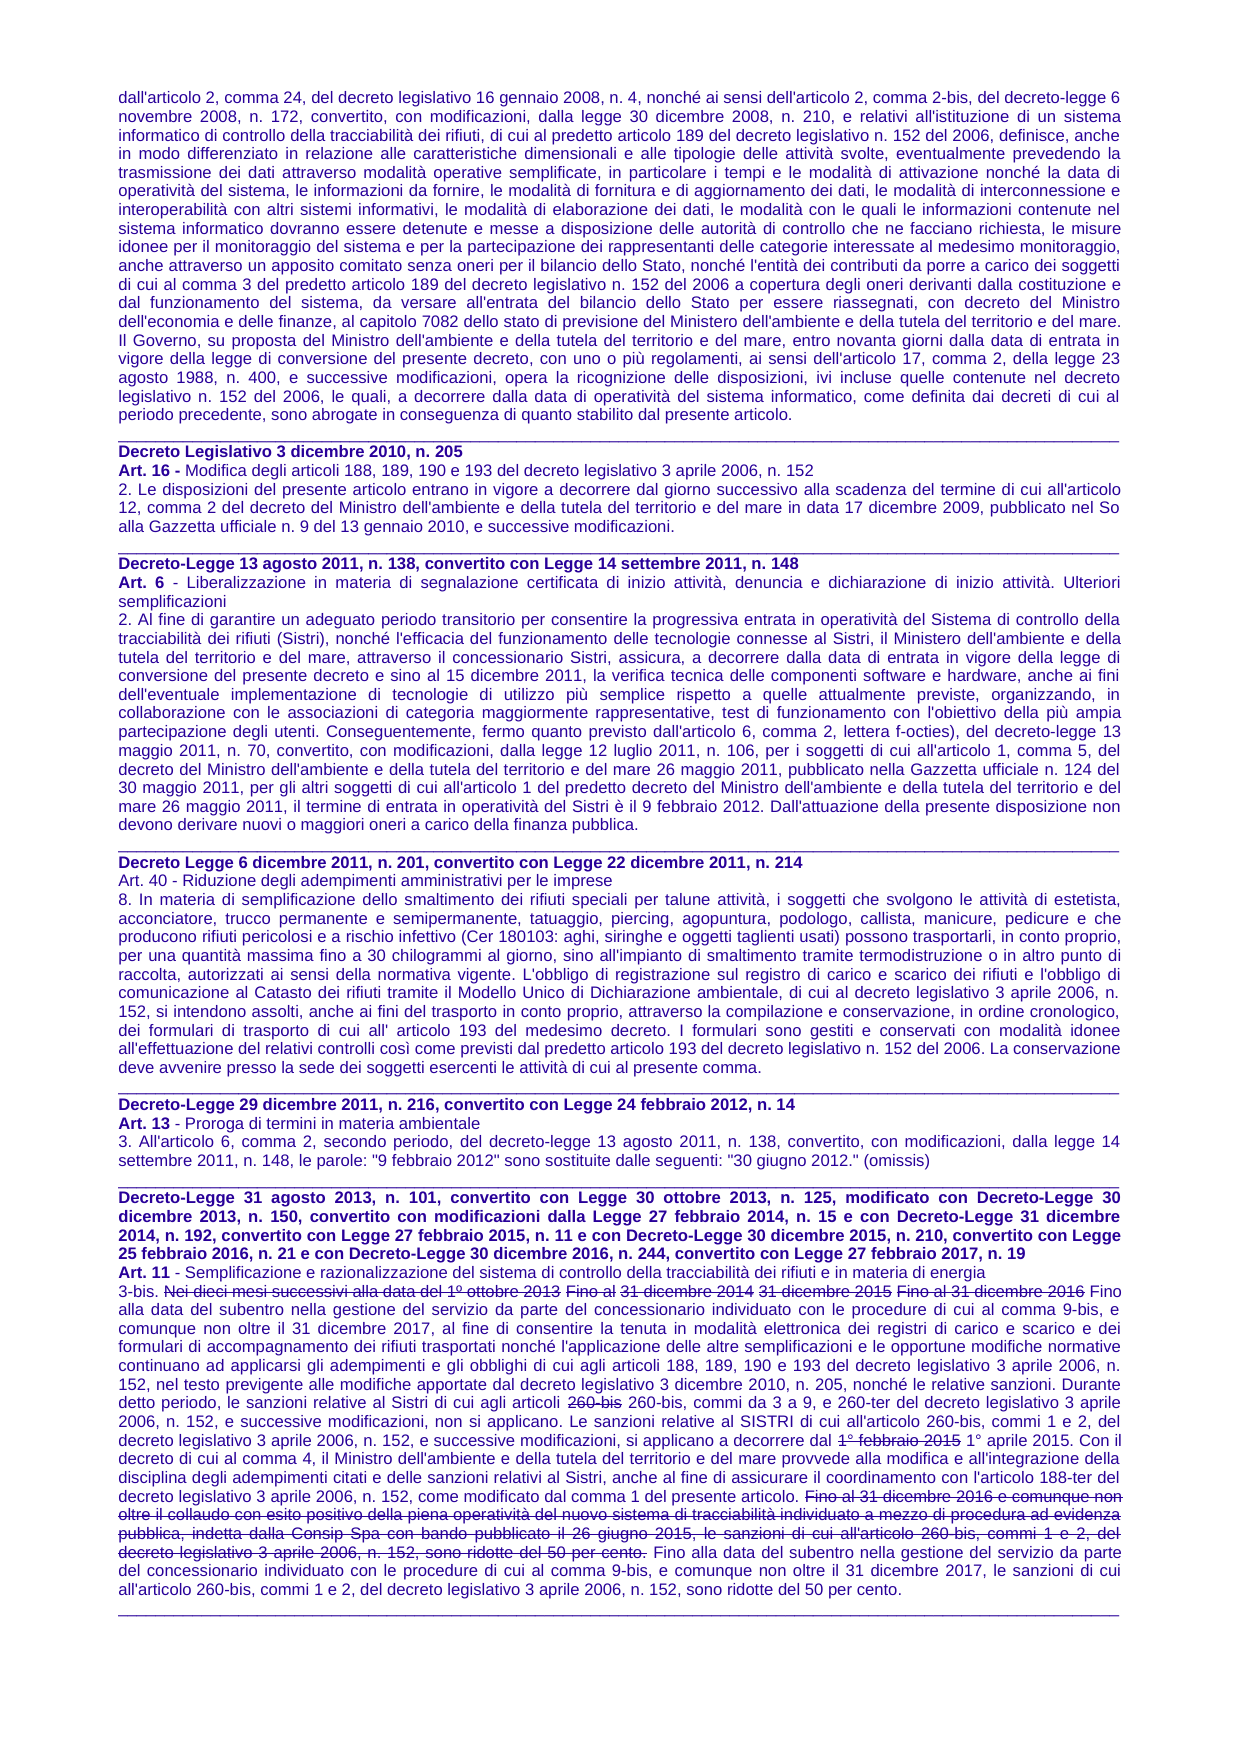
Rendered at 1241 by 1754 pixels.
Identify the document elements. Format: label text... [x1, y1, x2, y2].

text 3-bis. Nei dieci mesi successivi alla data del 1º ottobre 2013 Fino al 31 dicembre 2014 31 dicembre 2015 Fino al 31 dicembre 2016 Fino alla data del subentro nella gestione del servizio da parte del concessionario individuato con le procedure di cui al comma 9-bis, e comunque non oltre il 31 dicembre 2017, al fine di consentire la tenuta in modalità elettronica dei registri di carico e scarico e dei formulari di accompagnamento dei rifiuti trasportati nonché l'applicazione delle altre semplificazioni e le opportune modifiche normative continuano ad applicarsi gli adempimenti e gli obblighi di cui agli articoli 188, 189, 190 e 193 del decreto legislativo 3 aprile 2006, n. 152, nel testo previgente alle modifiche apportate dal decreto legislativo 3 dicembre 2010, n. 205, nonché le relative sanzioni. Durante detto periodo, le sanzioni relative al Sistri di cui agli articoli 260-bis 260-bis, commi da 3 a 9, e 260-ter del decreto legislativo 3 aprile 2006, n. 152, e successive modificazioni, non si applicano. Le sanzioni relative al SISTRI di cui all'articolo 260-bis, commi 1 e 2, del decreto legislativo 3 aprile 2006, n. 152, e successive modificazioni, si applicano a decorrere dal 1° febbraio 2015 1° aprile 2015. Con il decreto di cui al comma 4, il Ministro dell'ambiente e della tutela del territorio e del mare provvede alla modifica e all'integrazione della disciplina degli adempimenti citati e delle sanzioni relativi al Sistri, anche al fine di assicurare il coordinamento con l'articolo 188-ter del decreto legislativo 3 aprile 2006, n. 152, come modificato dal comma 1 del presente articolo. Fino al 31 dicembre 2016 e comunque non oltre il collaudo con esito positivo della piena operatività del nuovo sistema di tracciabilità individuato a mezzo di procedura ad evidenza pubblica, indetta dalla Consip Spa con bando pubblicato il 26 giugno 2015, le sanzioni di cui all'articolo 260-bis, commi 1 e 2, del decreto legislativo 3 aprile 2006, n. 152, sono ridotte del 50 per cento. Fino alla data del subentro nella gestione del servizio da parte del concessionario individuato con le procedure di cui al comma 9-bis, e comunque non oltre il 31 dicembre 2017, le sanzioni di cui all'articolo 260-bis, commi 1 e 2, del decreto legislativo 3 aprile 2006, n. 152, sono ridotte del 50 per cento. [118, 1282, 1122, 1599]
text ____________________________________________________________________________________________________________ [118, 834, 1122, 853]
text dall'articolo 2, comma 24, del decreto legislativo 16 gennaio 2008, n. 4, nonché ai sensi dell'articolo 2, comma 2-bis, del decreto-legge 6 novembre 2008, n. 172, convertito, con modificazioni, dalla legge 30 dicembre 2008, n. 210, e relativi all'istituzione di un sistema informatico di controllo della tracciabilità dei rifiuti, di cui al predetto articolo 189 del decreto legislativo n. 152 del 2006, definisce, anche in modo differenziato in relazione alle caratteristiche dimensionali e alle tipologie delle attività svolte, eventualmente prevedendo la trasmissione dei dati attraverso modalità operative semplificate, in particolare i tempi e le modalità di attivazione nonché la data di operatività del sistema, le informazioni da fornire, le modalità di fornitura e di aggiornamento dei dati, le modalità di interconnessione e interoperabilità con altri sistemi informativi, le modalità di elaborazione dei dati, le modalità con le quali le informazioni contenute nel sistema informatico dovranno essere detenute e messe a disposizione delle autorità di controllo che ne facciano richiesta, le misure idonee per il monitoraggio del sistema e per la partecipazione dei rappresentanti delle categorie interessate al medesimo monitoraggio, anche attraverso un apposito comitato senza oneri per il bilancio dello Stato, nonché l'entità dei contributi da porre a carico dei soggetti di cui al comma 3 del predetto articolo 189 del decreto legislativo n. 152 del 2006 a copertura degli oneri derivanti dalla costituzione e dal funzionamento del sistema, da versare all'entrata del bilancio dello Stato per essere riassegnati, con decreto del Ministro dell'economia e delle finanze, al capitolo 7082 dello stato di previsione del Ministero dell'ambiente e della tutela del territorio e del mare. Il Governo, su proposta del Ministro dell'ambiente e della tutela del territorio e del mare, entro novanta giorni dalla data di entrata in vigore della legge di conversione del presente decreto, con uno o più regolamenti, ai sensi dell'articolo 17, comma 2, della legge 23 agosto 1988, n. 400, e successive modificazioni, opera la ricognizione delle disposizioni, ivi incluse quelle contenute nel decreto legislativo n. 152 del 2006, le quali, a decorrere dalla data di operatività del sistema informatico, come definita dai decreti di cui al periodo precedente, sono abrogate in conseguenza di quanto stabilito dal presente articolo. [118, 88, 1122, 424]
text ____________________________________________________________________________________________________________ [118, 1077, 1122, 1095]
text ____________________________________________________________________________________________________________ [118, 1599, 1122, 1617]
text Decreto-Legge 13 agosto 2011, n. 138, convertito con Legge 14 settembre 2011, n. 148 [118, 555, 1122, 573]
text Art. 16 - Modifica degli articoli 188, 189, 190 e 193 del decreto legislativo 3 aprile 2006, n. 152 [118, 461, 1122, 480]
text ____________________________________________________________________________________________________________ [118, 536, 1122, 555]
text Art. 13 - Proroga di termini in materia ambientale [118, 1114, 1122, 1133]
text Decreto-Legge 29 dicembre 2011, n. 216, convertito con Legge 24 febbraio 2012, n. 14 [118, 1095, 1122, 1114]
text Art. 40 - Riduzione degli adempimenti amministrativi per le imprese [118, 872, 1122, 890]
text Decreto-Legge 31 agosto 2013, n. 101, convertito con Legge 30 ottobre 2013, n. 125, modificato con Decreto-Legge 30 dicembre 2013, n. 150, convertito con modificazioni dalla Legge 27 febbraio 2014, n. 15 e con Decreto-Legge 31 dicembre 2014, n. 192, convertito con Legge 27 febbraio 2015, n. 11 e con Decreto-Legge 30 dicembre 2015, n. 210, convertito con Legge 25 febbraio 2016, n. 21 e con Decreto-Legge 30 dicembre 2016, n. 244, convertito con Legge 27 febbraio 2017, n. 19 [118, 1189, 1122, 1263]
text Decreto Legislativo 3 dicembre 2010, n. 205 [118, 443, 1122, 461]
text Decreto Legge 6 dicembre 2011, n. 201, convertito con Legge 22 dicembre 2011, n. 214 [118, 853, 1122, 872]
text ____________________________________________________________________________________________________________ [118, 424, 1122, 443]
text 2. Le disposizioni del presente articolo entrano in vigore a decorrere dal giorno successivo alla scadenza del termine di cui all'articolo 12, comma 2 del decreto del Ministro dell'ambiente e della tutela del territorio e del mare in data 17 dicembre 2009, pubblicato nel So alla Gazzetta ufficiale n. 9 del 13 gennaio 2010, e successive modificazioni. [118, 480, 1122, 536]
text 2. Al fine di garantire un adeguato periodo transitorio per consentire la progressiva entrata in operatività del Sistema di controllo della tracciabilità dei rifiuti (Sistri), nonché l'efficacia del funzionamento delle tecnologie connesse al Sistri, il Ministero dell'ambiente e della tutela del territorio e del mare, attraverso il concessionario Sistri, assicura, a decorrere dalla data di entrata in vigore della legge di conversione del presente decreto e sino al 15 dicembre 2011, la verifica tecnica delle componenti software e hardware, anche ai fini dell'eventuale implementazione di tecnologie di utilizzo più semplice rispetto a quelle attualmente previste, organizzando, in collaborazione con le associazioni di categoria maggiormente rappresentative, test di funzionamento con l'obiettivo della più ampia partecipazione degli utenti. Conseguentemente, fermo quanto previsto dall'articolo 6, comma 2, lettera f-octies), del decreto-legge 13 maggio 2011, n. 70, convertito, con modificazioni, dalla legge 12 luglio 2011, n. 106, per i soggetti di cui all'articolo 1, comma 5, del decreto del Ministro dell'ambiente e della tutela del territorio e del mare 26 maggio 2011, pubblicato nella Gazzetta ufficiale n. 124 del 30 maggio 2011, per gli altri soggetti di cui all'articolo 1 del predetto decreto del Ministro dell'ambiente e della tutela del territorio e del mare 26 maggio 2011, il termine di entrata in operatività del Sistri è il 9 febbraio 2012. Dall'attuazione della presente disposizione non devono derivare nuovi o maggiori oneri a carico della finanza pubblica. [118, 611, 1122, 834]
text Art. 6 - Liberalizzazione in materia di segnalazione certificata di inizio attività, denuncia e dichiarazione di inizio attività. Ulteriori semplificazioni [118, 573, 1122, 611]
text 3. All'articolo 6, comma 2, secondo periodo, del decreto-legge 13 agosto 2011, n. 138, convertito, con modificazioni, dalla legge 14 settembre 2011, n. 148, le parole: "9 febbraio 2012" sono sostituite dalle seguenti: "30 giugno 2012." (omissis) [118, 1133, 1122, 1170]
text Art. 11 - Semplificazione e razionalizzazione del sistema di controllo della tracciabilità dei rifiuti e in materia di energia [118, 1263, 1122, 1282]
text 8. In materia di semplificazione dello smaltimento dei rifiuti speciali per talune attività, i soggetti che svolgono le attività di estetista, acconciatore, trucco permanente e semipermanente, tatuaggio, piercing, agopuntura, podologo, callista, manicure, pedicure e che producono rifiuti pericolosi e a rischio infettivo (Cer 180103: aghi, siringhe e oggetti taglienti usati) possono trasportarli, in conto proprio, per una quantità massima fino a 30 chilogrammi al giorno, sino all'impianto di smaltimento tramite termodistruzione o in altro punto di raccolta, autorizzati ai sensi della normativa vigente. L'obbligo di registrazione sul registro di carico e scarico dei rifiuti e l'obbligo di comunicazione al Catasto dei rifiuti tramite il Modello Unico di Dichiarazione ambientale, di cui al decreto legislativo 3 aprile 2006, n. 152, si intendono assolti, anche ai fini del trasporto in conto proprio, attraverso la compilazione e conservazione, in ordine cronologico, dei formulari di trasporto di cui all' articolo 193 del medesimo decreto. I formulari sono gestiti e conservati con modalità idonee all'effettuazione del relativi controlli così come previsti dal predetto articolo 193 del decreto legislativo n. 152 del 2006. La conservazione deve avvenire presso la sede dei soggetti esercenti le attività di cui al presente comma. [118, 890, 1122, 1077]
text ____________________________________________________________________________________________________________ [118, 1170, 1122, 1189]
